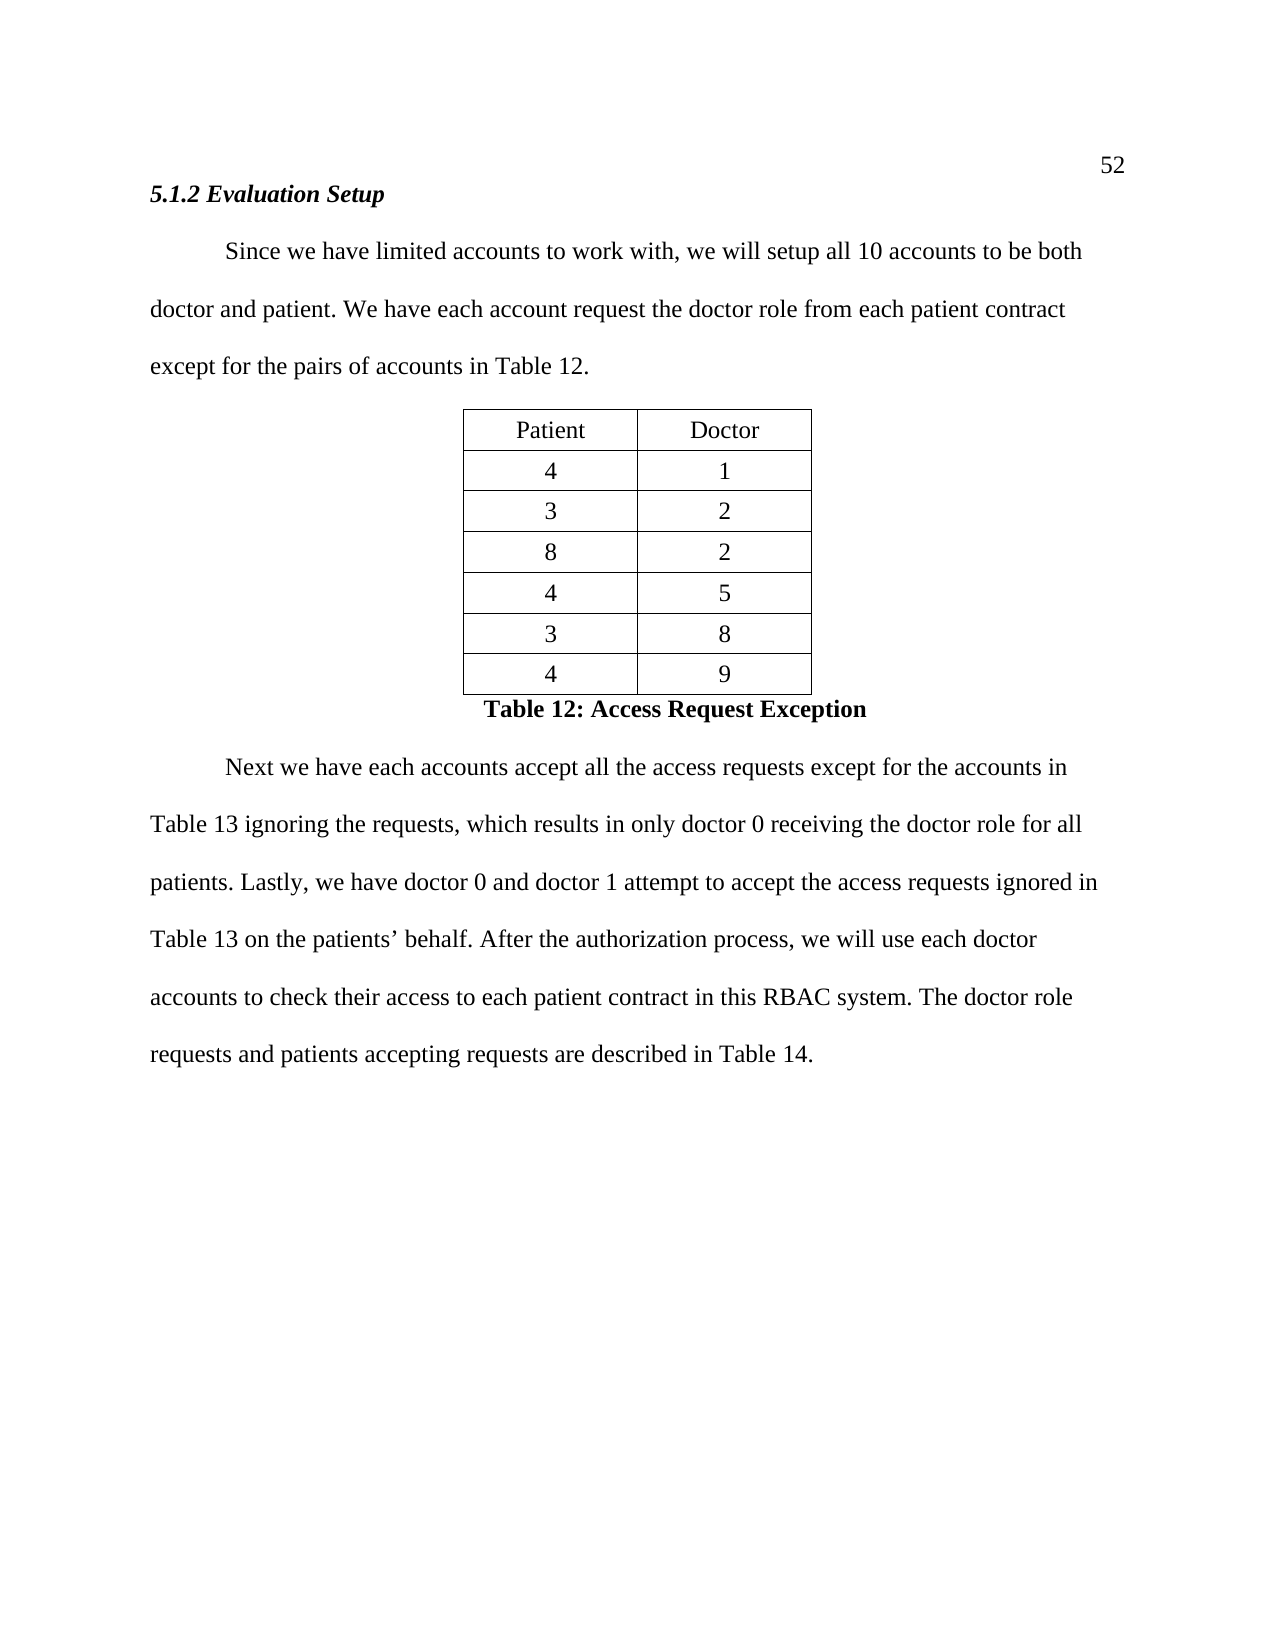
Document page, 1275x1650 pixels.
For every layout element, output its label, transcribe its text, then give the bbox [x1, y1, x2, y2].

text Next we have each accounts accept all the access requests except for the accounts in Table 13 ignoring the requests, which results in only doctor 0 receiving the doctor role for all patients. Lastly, we have doctor 0 and doctor 1 attempt to accept the access requests ignored in Table 13 on the patients’ behalf. After the authorization process, we will use each doctor accounts to check their access to each patient contract in this RBAC system. The doctor role requests and patients accepting requests are described in Table 14. [150, 752, 1125, 1068]
title Table 12: Access Request Exception [150, 694, 1125, 723]
table_cell 8 [638, 614, 811, 653]
table_cell 1 [638, 451, 811, 490]
text Since we have limited accounts to work with, we will setup all 10 accounts to be both doctor and patient. We have each account request the doctor role from each patient contract except for the pairs of accounts in Table 12. [150, 236, 1125, 380]
table_cell 3 [464, 491, 637, 531]
table_header Doctor [638, 410, 811, 449]
table_cell 2 [638, 491, 811, 531]
table_header Patient [464, 410, 637, 449]
table_cell 8 [464, 532, 637, 572]
table_cell 4 [464, 573, 637, 612]
subtitle 5.1.2 Evaluation Setup [150, 179, 1125, 207]
table_cell 4 [464, 451, 637, 490]
table_cell 9 [638, 654, 811, 694]
table_cell 2 [638, 532, 811, 572]
table_cell 5 [638, 573, 811, 612]
table_cell 4 [464, 654, 637, 694]
table_cell 3 [464, 614, 637, 653]
